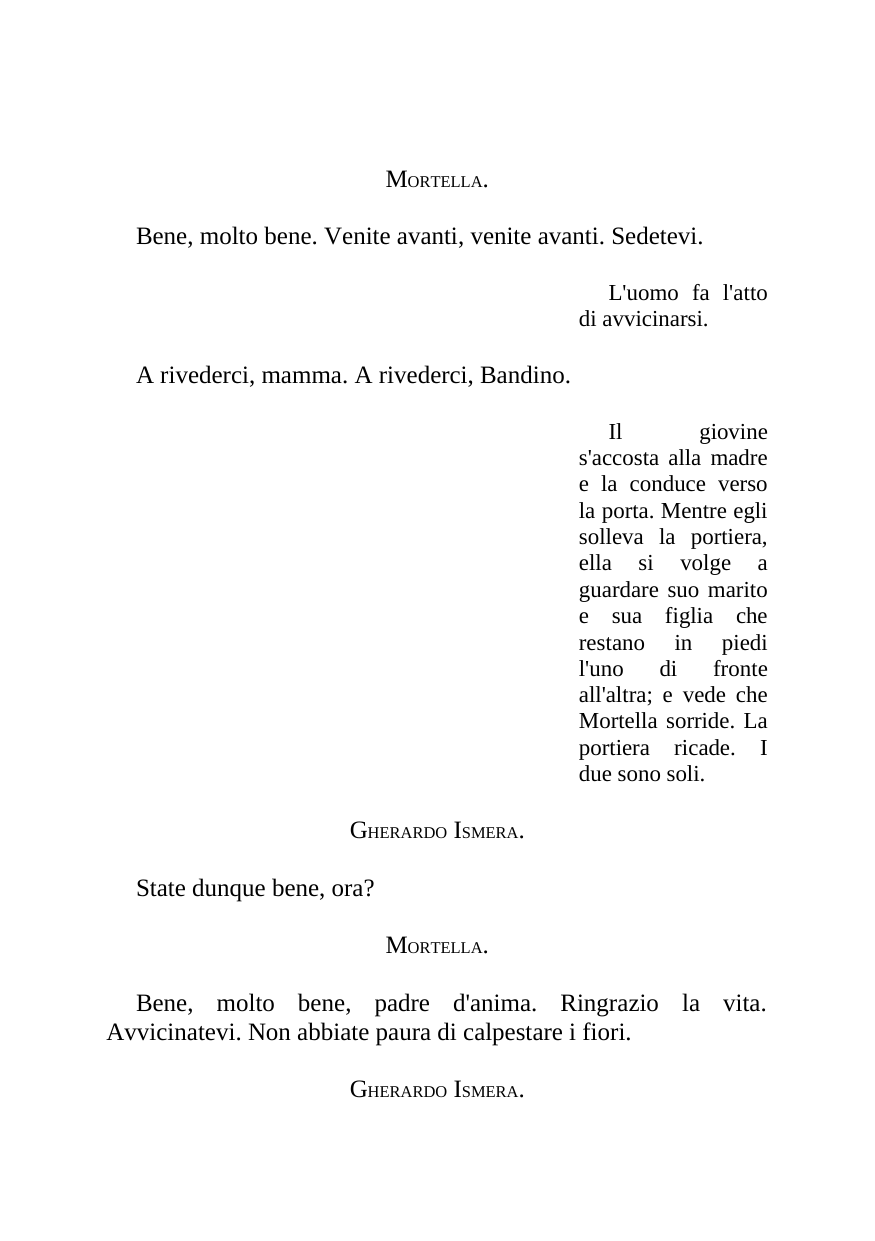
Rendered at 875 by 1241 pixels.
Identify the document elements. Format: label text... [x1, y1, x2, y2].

text Gherardo Ismera. [106, 815, 768, 844]
text L'uomo fa l'atto di avvicinarsi. [579, 279, 768, 331]
text Bene, molto bene, padre d'anima. Ringrazio la vita. Avvicinatevi. Non abbiate paura di calpestare i fiori. [106, 988, 768, 1045]
text Mortella. [106, 930, 768, 959]
text Gherardo Ismera. [106, 1074, 768, 1103]
text Mortella. [106, 164, 768, 192]
text Il giovine s'accosta alla madre e la conduce verso la porta. Mentre egli solleva la portiera, ella si volge a guardare suo marito e sua figlia che restano in piedi l'uno di fronte all'altra; e vede che Mortella sorride. La portiera ricade. I due sono soli. [579, 418, 768, 787]
text State dunque bene, ora? [106, 873, 768, 902]
text Bene, molto bene. Venite avanti, venite avanti. Sedetevi. [106, 221, 768, 250]
text A rivederci, mamma. A rivederci, Bandino. [106, 360, 768, 389]
